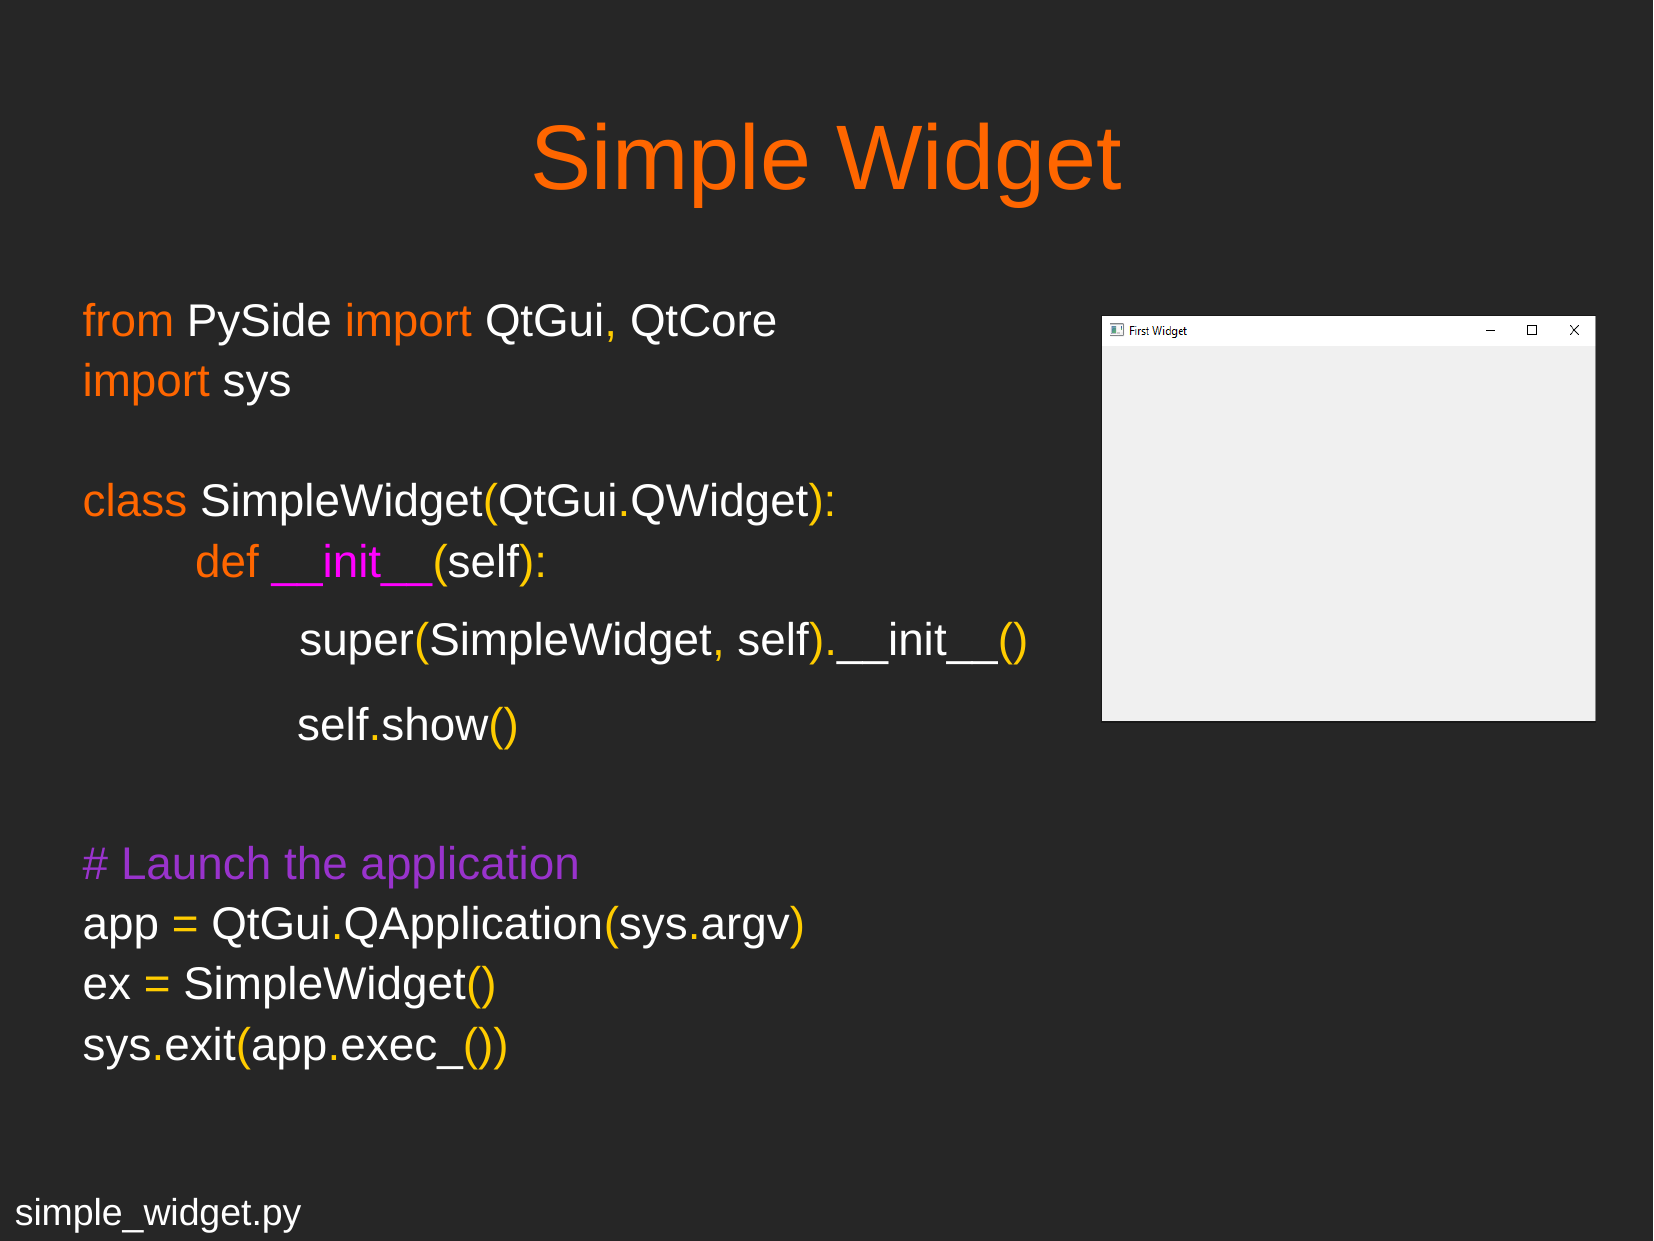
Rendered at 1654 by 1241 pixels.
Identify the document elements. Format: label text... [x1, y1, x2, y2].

text_box simple_widget.py [0, 1183, 567, 1241]
picture [1101, 315, 1596, 723]
title Simple Widget [82, 49, 1571, 257]
list from PySide import QtGui, QtCore import sys class SimpleWidget(QtGui.QWidget): def __init__(self): super(SimpleWidget, self).__init__() self.show() # Launch the application app = QtGui.QApplication(sys.argv) ex = SimpleWidget() sys.exit(app.exec_()) [82, 290, 1571, 1010]
